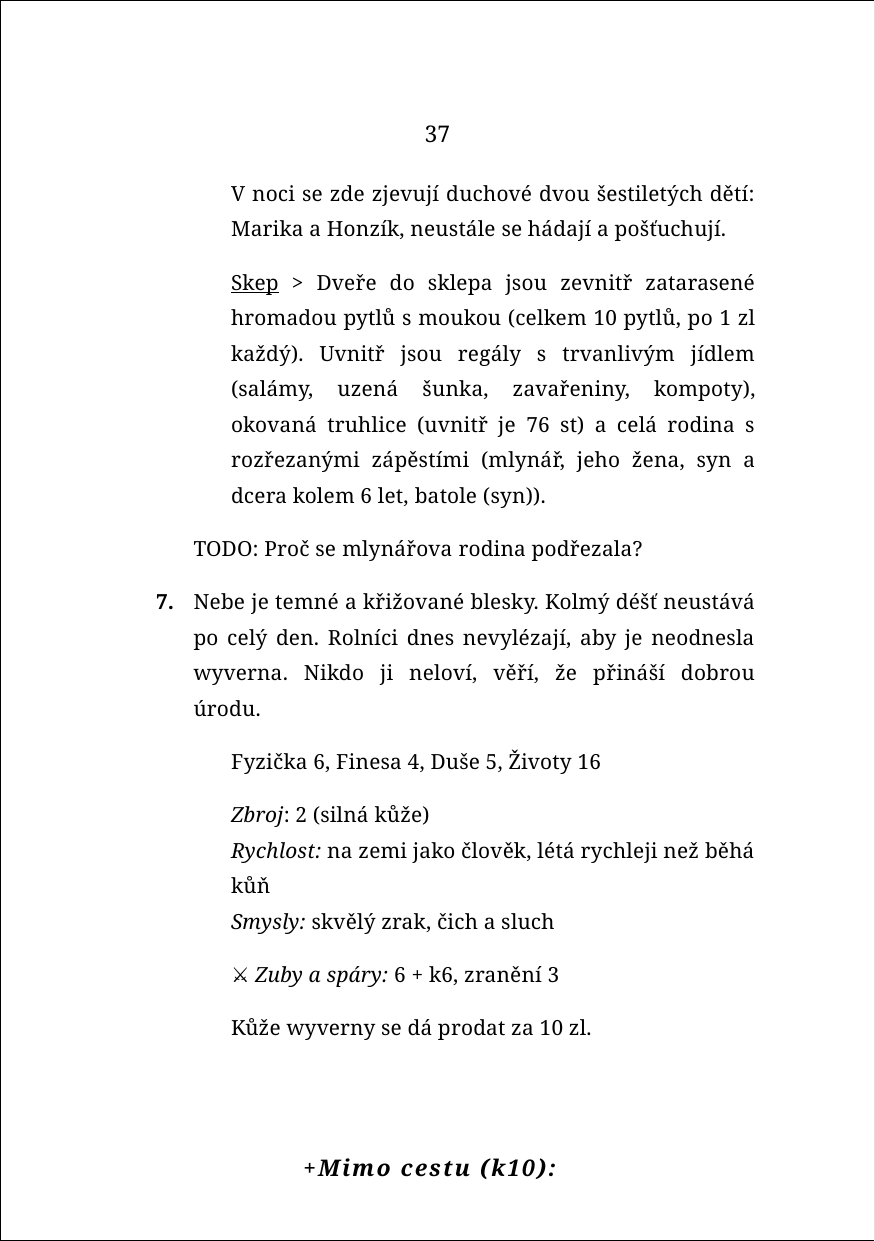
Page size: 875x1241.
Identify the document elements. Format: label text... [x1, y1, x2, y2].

list Zbroj: 2 (silná kůže) Rychlost: na zemi jako člověk, létá rychleji než běhá kůň [193, 800, 756, 900]
list Skep > Dveře do sklepa jsou zevnitř zatarasené hromadou pytlů s moukou (celkem 10 pytlů, po 1 zl každý). Uvnitř jsou regály s trvanlivým jídlem (salámy, uzená šunka, zavařeniny, kompoty), okovaná truhlice (uvnitř je 76 st) a celá rodina s rozřezanými zápěstími (mlynář, jeho žena, syn a dcera kolem 6 let, batole (syn)). [193, 268, 756, 509]
list Nebe je temné a křižované blesky. Kolmý déšť neustává po celý den. Rolníci dnes nevylézají, aby je neodnesla wyverna. Nikdo ji neloví, věří, že přináší dobrou úrodu. [156, 587, 756, 722]
list Smysly: skvělý zrak, čich a sluch [193, 907, 756, 935]
list ⚔ Zuby a spáry: 6 + k6, zranění 3 [193, 960, 756, 988]
list Fyzička 6, Finesa 4, Duše 5, Životy 16 [193, 747, 756, 776]
list Kůže wyverny se dá prodat za 10 zl. [193, 1013, 756, 1042]
list TODO: Proč se mlynářova rodina podřezala? [156, 534, 756, 562]
list V noci se zde zjevují duchové dvou šestiletých dětí: Marika a Honzík, neustále se hádají a pošťuchují. [193, 179, 756, 243]
